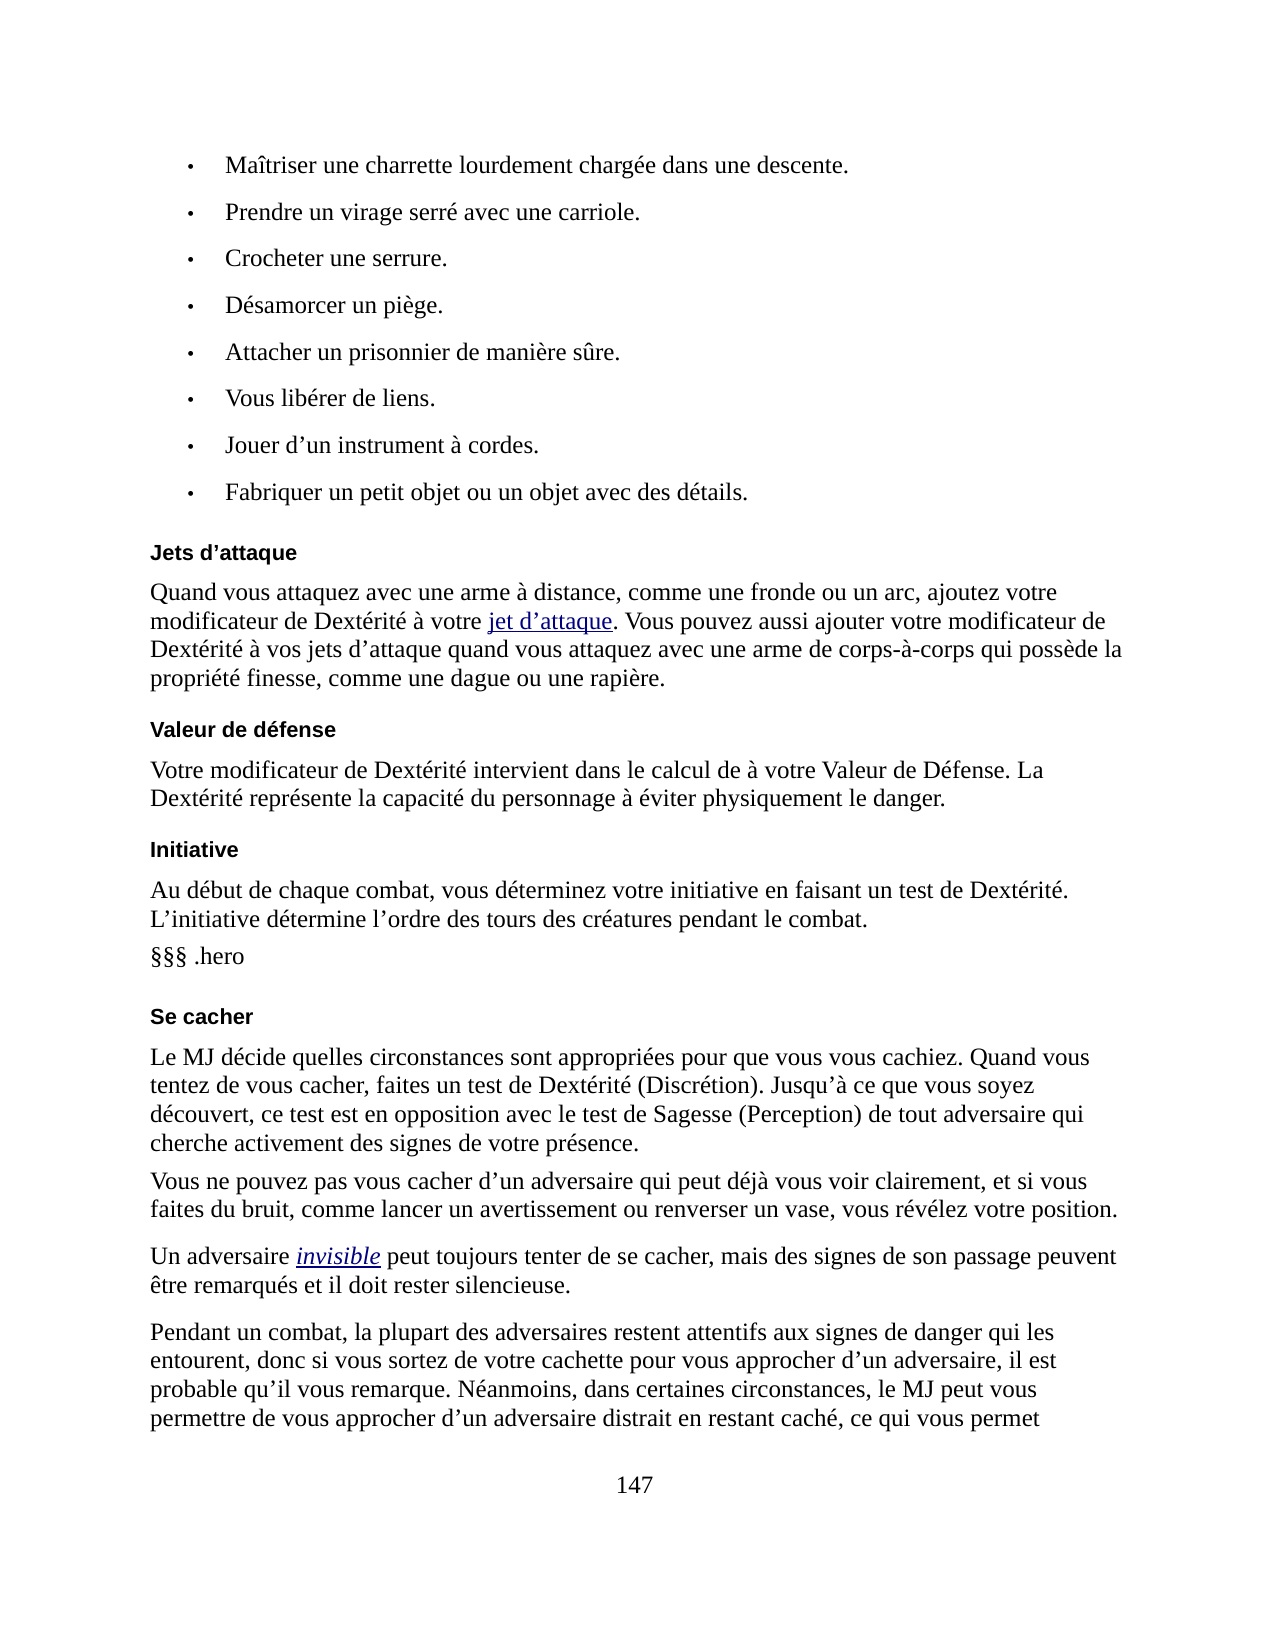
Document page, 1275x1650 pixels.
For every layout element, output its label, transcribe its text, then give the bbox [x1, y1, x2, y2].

text Quand vous attaquez avec une arme à distance, comme une fronde ou un arc, ajoutez votre modificateur de Dextérité à votre jet d’attaque. Vous pouvez aussi ajouter votre modificateur de Dextérité à vos jets d’attaque quand vous attaquez avec une arme de corps-à-corps qui possède la propriété finesse, comme une dague ou une rapière. [150, 577, 1125, 692]
list Attacher un prisonnier de manière sûre. [187, 337, 1125, 365]
text Vous ne pouvez pas vous cacher d’un adversaire qui peut déjà vous voir clairement, et si vous faites du bruit, comme lancer un avertissement ou renverser un vase, vous révélez votre position. [150, 1166, 1125, 1223]
list Fabriquer un petit objet ou un objet avec des détails. [187, 477, 1125, 505]
text Un adversaire invisible peut toujours tenter de se cacher, mais des signes de son passage peuvent être remarqués et il doit rester silencieuse. [150, 1241, 1125, 1299]
list Jouer d’un instrument à cordes. [187, 430, 1125, 459]
text §§§ .hero [150, 941, 1125, 970]
text Votre modificateur de Dextérité intervient dans le calcul de à votre Valeur de Défense. La Dextérité représente la capacité du personnage à éviter physiquement le danger. [150, 755, 1125, 812]
list Prendre un virage serré avec une carriole. [187, 197, 1125, 225]
list Maîtriser une charrette lourdement chargée dans une descente. [187, 150, 1125, 179]
list Vous libérer de liens. [187, 383, 1125, 412]
list Crocheter une serrure. [187, 243, 1125, 272]
list Désamorcer un piège. [187, 290, 1125, 319]
subtitle Jets d’attaque [150, 539, 1125, 564]
subtitle Initiative [150, 837, 1125, 862]
text Le MJ décide quelles circonstances sont appropriées pour que vous vous cachiez. Quand vous tentez de vous cacher, faites un test de Dextérité (Discrétion). Jusqu’à ce que vous soyez découvert, ce test est en opposition avec le test de Sagesse (Perception) de tout adversaire qui cherche activement des signes de votre présence. [150, 1042, 1125, 1157]
subtitle Se cacher [150, 1004, 1125, 1029]
text Pendant un combat, la plupart des adversaires restent attentifs aux signes de danger qui les entourent, donc si vous sortez de votre cachette pour vous approcher d’un adversaire, il est probable qu’il vous remarque. Néanmoins, dans certaines circonstances, le MJ peut vous permettre de vous approcher d’un adversaire distrait en restant caché, ce qui vous permet [150, 1317, 1125, 1432]
subtitle Valeur de défense [150, 717, 1125, 742]
text Au début de chaque combat, vous déterminez votre initiative en faisant un test de Dextérité. L’initiative détermine l’ordre des tours des créatures pendant le combat. [150, 875, 1125, 932]
